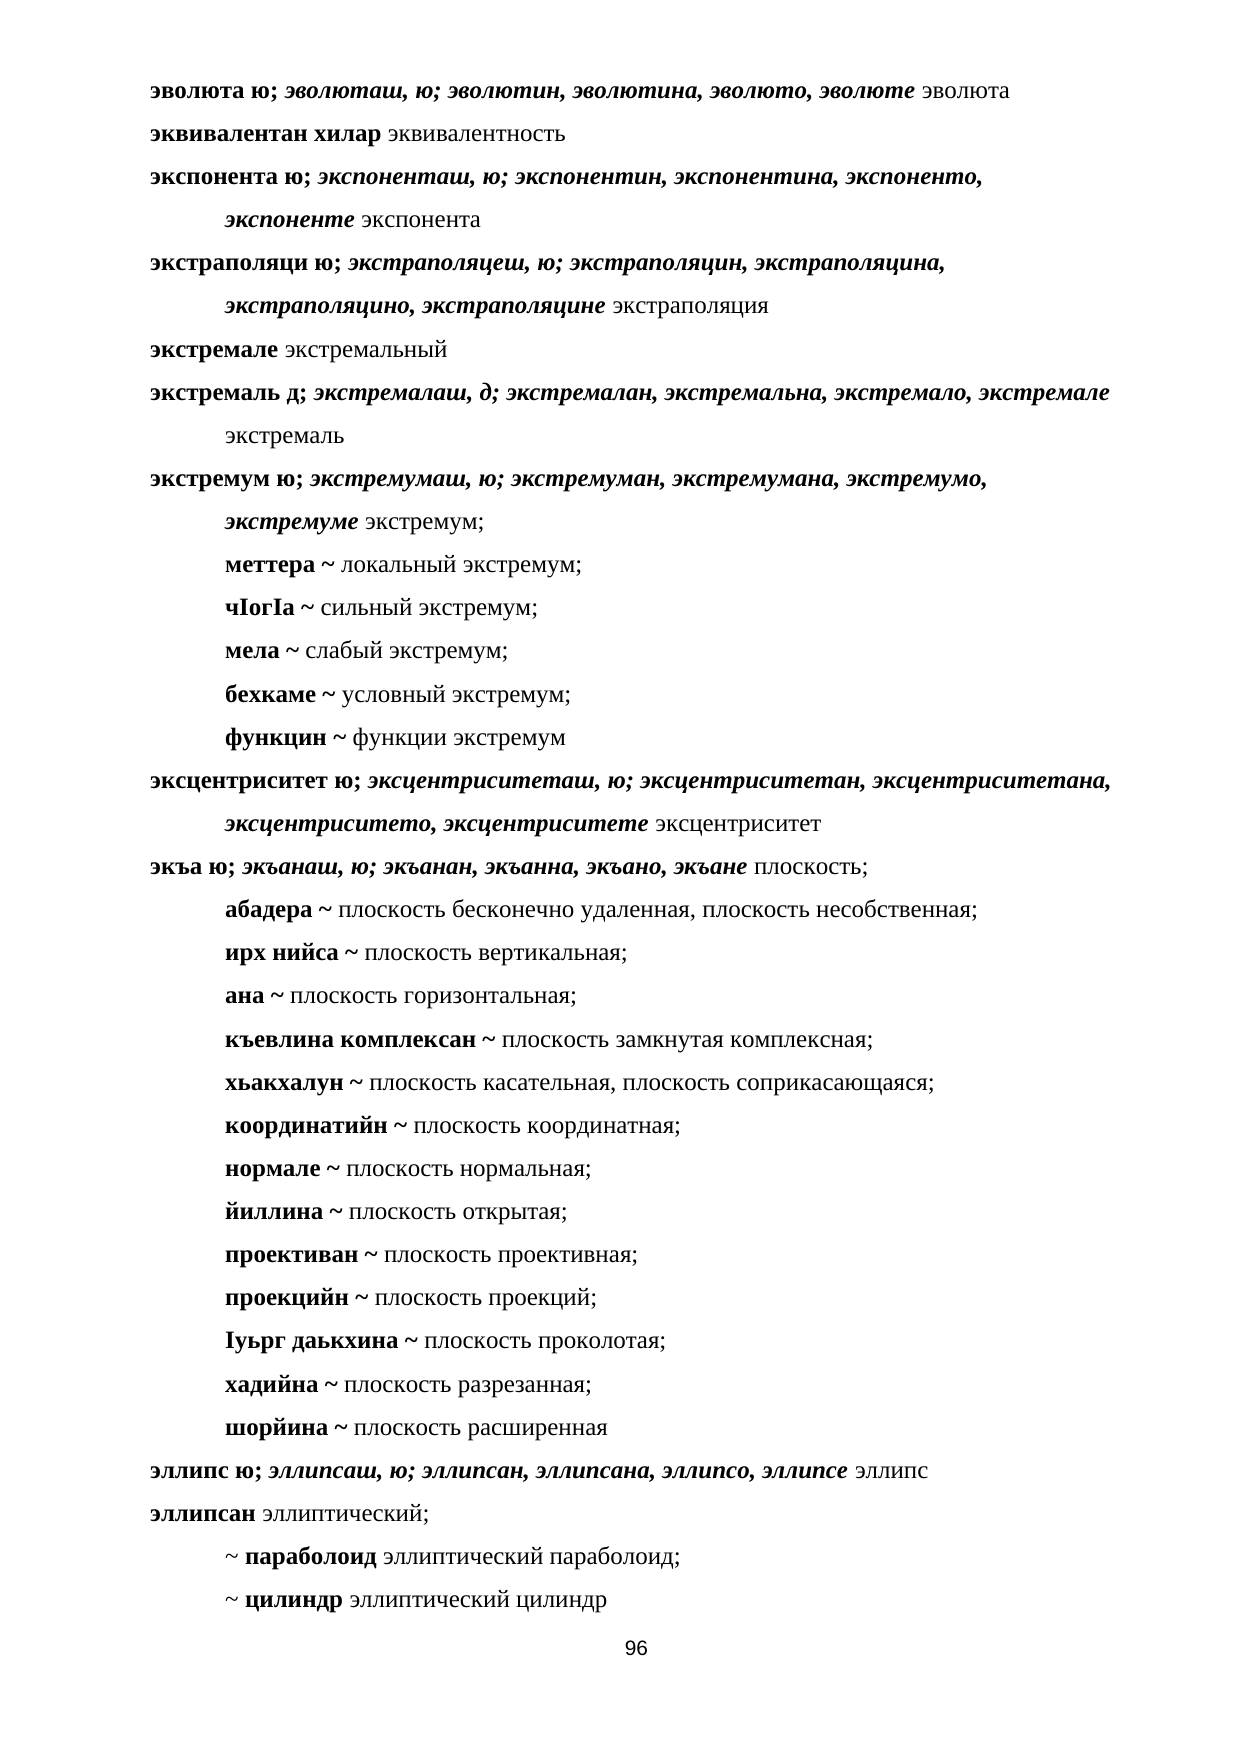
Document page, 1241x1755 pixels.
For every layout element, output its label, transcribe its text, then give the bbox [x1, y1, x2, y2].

text эволюта ю; эволюташ, ю; эволютин, эволютина, эволюто, эволюте эволюта [150, 75, 1122, 104]
text экстремаль д; экстремалаш, д; экстремалан, экстремальна, экстремало, экстремале экстремаль [150, 377, 1122, 449]
text экстраполяци ю; экстраполяцеш, ю; экстраполяцин, экстраполяцина, экстраполяцино, экстраполяцине экстраполяция [150, 247, 1122, 319]
text экстремале экстремальный [150, 334, 1122, 362]
text эквивалентан хилар эквивалентность [150, 118, 1122, 147]
text экъа ю; экъанаш, ю; экъанан, экъанна, экъано, экъане плоскость; абадера ~ плоскость бесконечно удаленная, плоскость несобственная; ирх нийса ~ плоскость вертикальная; ана ~ плоскость горизонтальная; къевлина комплексан ~ плоскость замкнутая комплексная; хьакхалун ~ плоскость касательная, плоскость соприкасающаяся; координатийн ~ плоскость координатная; нормале ~ плоскость нормальная; йиллина ~ плоскость открытая; проективан ~ плоскость проективная; проекцийн ~ плоскость проекций; Ӏуьрг даькхина ~ плоскость проколотая; хадийна ~ плоскость разрезанная; шорйина ~ плоскость расширенная [150, 851, 1122, 1441]
text эллипсан эллиптический; ~ параболоид эллиптический параболоид; ~ цилиндр эллиптический цилиндр [150, 1498, 1122, 1613]
text эллипс ю; эллипсаш, ю; эллипсан, эллипсана, эллипсо, эллипсе эллипс [150, 1455, 1122, 1484]
text экстремум ю; экстремумаш, ю; экстремуман, экстремумана, экстремумо, экстремуме экстремум; меттера ~ локальный экстремум; чӀогӀа ~ сильный экстремум; мела ~ слабый экстремум; бехкаме ~ условный экстремум; функцин ~ функции экстремум [150, 463, 1122, 751]
text эксцентриситет ю; эксцентриситеташ, ю; эксцентриситетан, эксцентриситетана, эксцентриситето, эксцентриситете эксцентриситет [150, 765, 1122, 837]
text экспонента ю; экспоненташ, ю; экспонентин, экспонентина, экспоненто, экспоненте экспонента [150, 161, 1122, 233]
